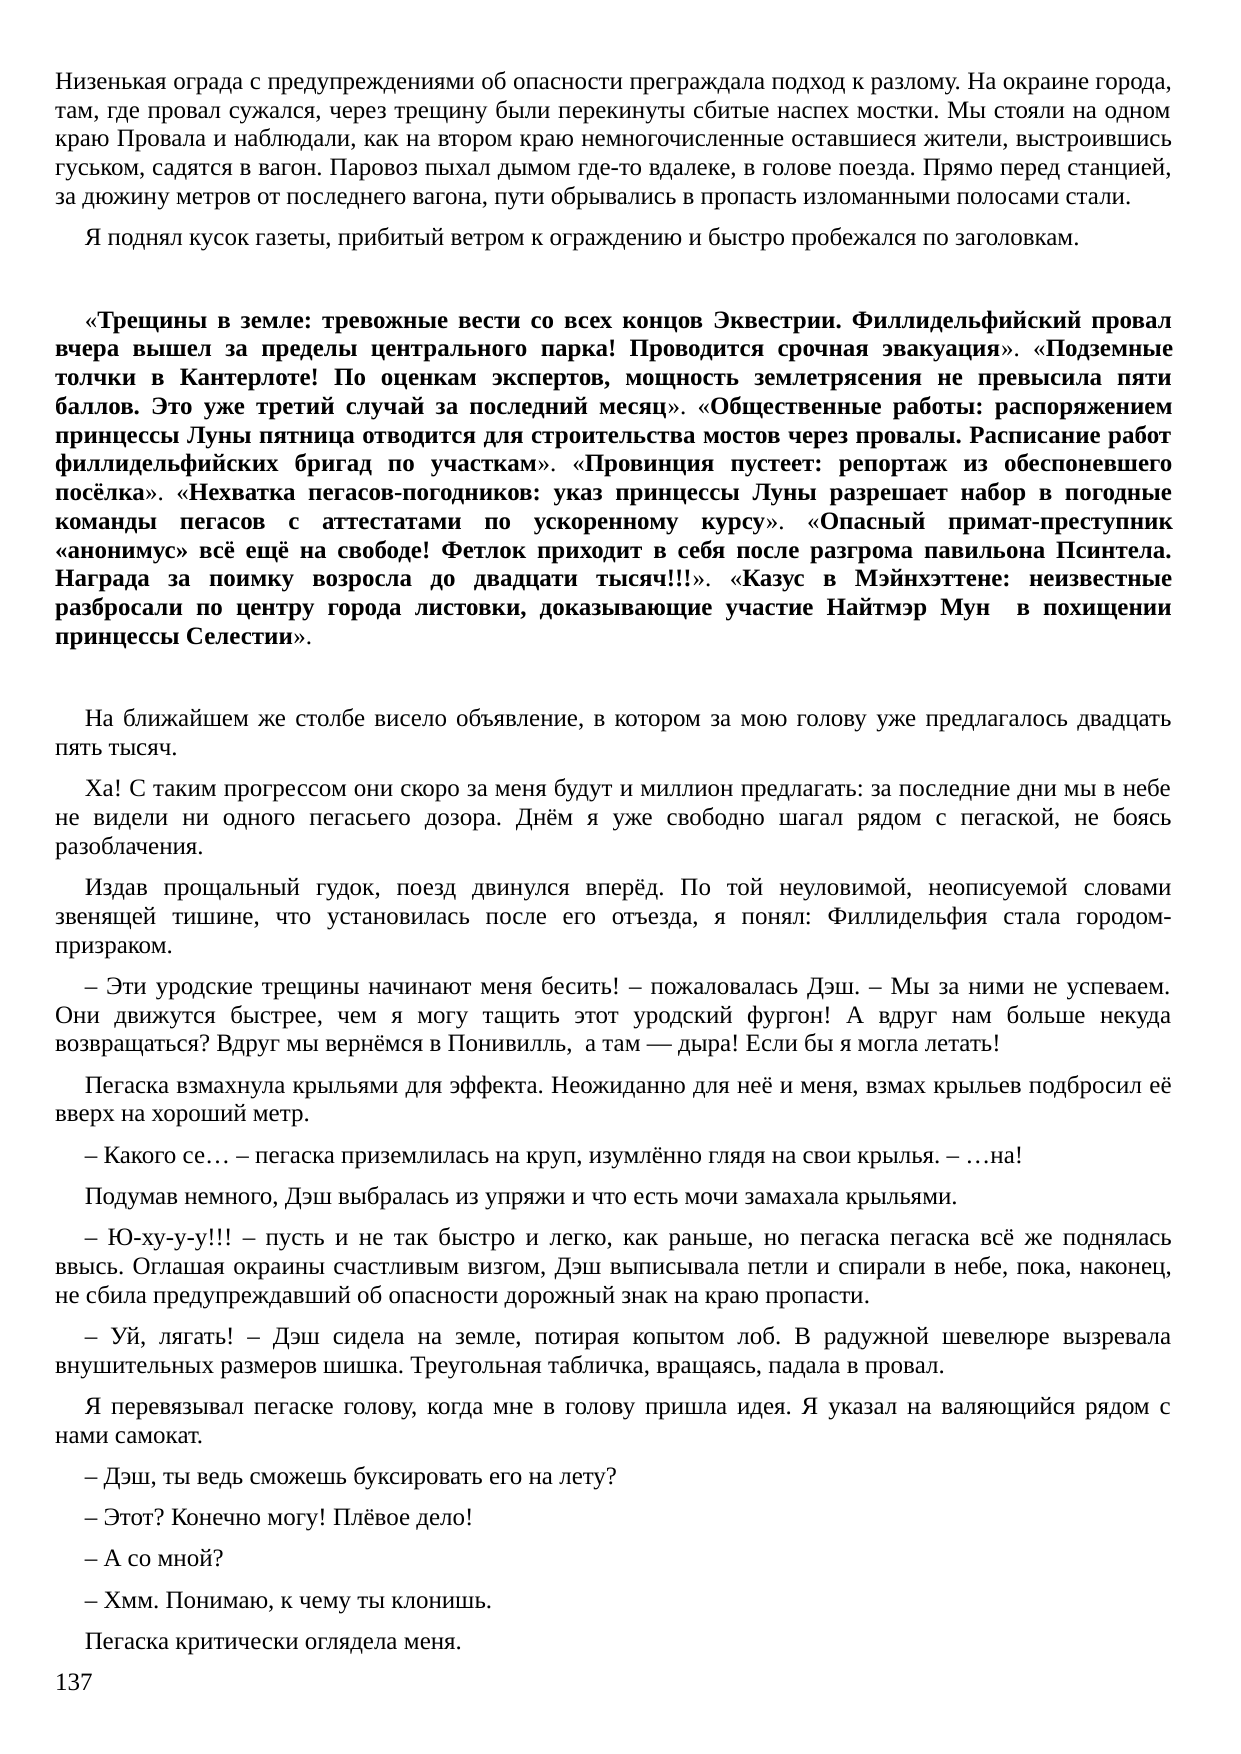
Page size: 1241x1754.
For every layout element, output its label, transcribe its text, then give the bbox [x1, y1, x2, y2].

text – Дэш, ты ведь сможешь буксировать его на лету? [55, 1461, 1173, 1490]
text – Какого се… – пегаска приземлилась на круп, изумлённо глядя на свои крылья. – …на! [55, 1140, 1173, 1168]
text Издав прощальный гудок, поезд двинулся вперёд. По той неуловимой, неописуемой словами звенящей тишине, что установилась после его отъезда, я понял: Филлидельфия стала городом-призраком. [55, 872, 1173, 958]
text Я поднял кусок газеты, прибитый ветром к ограждению и быстро пробежался по заголовкам. [55, 222, 1173, 251]
text Ха! С таким прогрессом они скоро за меня будут и миллион предлагать: за последние дни мы в небе не видели ни одного пегасьего дозора. Днём я уже свободно шагал рядом с пегаской, не боясь разоблачения. [55, 773, 1173, 860]
text Пегаска критически оглядела меня. [55, 1626, 1173, 1655]
text На ближайшем же столбе висело объявление, в котором за мою голову уже предлагалось двадцать пять тысяч. [55, 703, 1173, 761]
text – Хмм. Понимаю, к чему ты клонишь. [55, 1585, 1173, 1613]
text Низенькая ограда с предупреждениями об опасности преграждала подход к разлому. На окраине города, там, где провал сужался, через трещину были перекинуты сбитые наспех мостки. Мы стояли на одном краю Провала и наблюдали, как на втором краю немногочисленные оставшиеся жители, выстроившись гуськом, садятся в вагон. Паровоз пыхал дымом где-то вдалеке, в голове поезда. Прямо перед станцией, за дюжину метров от последнего вагона, пути обрывались в пропасть изломанными полосами стали. [55, 66, 1173, 210]
text – А со мной? [55, 1543, 1173, 1572]
text Подумав немного, Дэш выбралась из упряжи и что есть мочи замахала крыльями. [55, 1181, 1173, 1210]
text – Ю-ху-у-у!!! – пусть и не так быстро и легко, как раньше, но пегаска пегаска всё же поднялась ввысь. Оглашая окраины счастливым визгом, Дэш выписывала петли и спирали в небе, пока, наконец, не сбила предупреждавший об опасности дорожный знак на краю пропасти. [55, 1222, 1173, 1308]
text – Уй, лягать! – Дэш сидела на земле, потирая копытом лоб. В радужной шевелюре вызревала внушительных размеров шишка. Треугольная табличка, вращаясь, падала в провал. [55, 1321, 1173, 1378]
text «Трещины в земле: тревожные вести со всех концов Эквестрии. Филлидельфийский провал вчера вышел за пределы центрального парка! Проводится срочная эвакуация». «Подземные толчки в Кантерлоте! По оценкам экспертов, мощность землетрясения не превысила пяти баллов. Это уже третий случай за последний месяц». «Общественные работы: распоряжением принцессы Луны пятница отводится для строительства мостов через провалы. Расписание работ филлидельфийских бригад по участкам». «Провинция пустеет: репортаж из обеспоневшего посёлка». «Нехватка пегасов-погодников: указ принцессы Луны разрешает набор в погодные команды пегасов с аттестатами по ускоренному курсу». «Опасный примат-преступник «анонимус» всё ещё на свободе! Фетлок приходит в себя после разгрома павильона Псинтела. Награда за поимку возросла до двадцати тысяч!!!». «Казус в Мэйнхэттене: неизвестные разбросали по центру города листовки, доказывающие участие Найтмэр Мун в похищении принцессы Селестии». [55, 305, 1173, 650]
text – Этот? Конечно могу! Плёвое дело! [55, 1502, 1173, 1531]
text – Эти уродские трещины начинают меня бесить! – пожаловалась Дэш. – Мы за ними не успеваем. Они движутся быстрее, чем я могу тащить этот уродский фургон! А вдруг нам больше некуда возвращаться? Вдруг мы вернёмся в Понивилль, а там — дыра! Если бы я могла летать! [55, 971, 1173, 1057]
text Пегаска взмахнула крыльями для эффекта. Неожиданно для неё и меня, взмах крыльев подбросил её вверх на хороший метр. [55, 1070, 1173, 1127]
text Я перевязывал пегаске голову, когда мне в голову пришла идея. Я указал на валяющийся рядом с нами самокат. [55, 1391, 1173, 1448]
